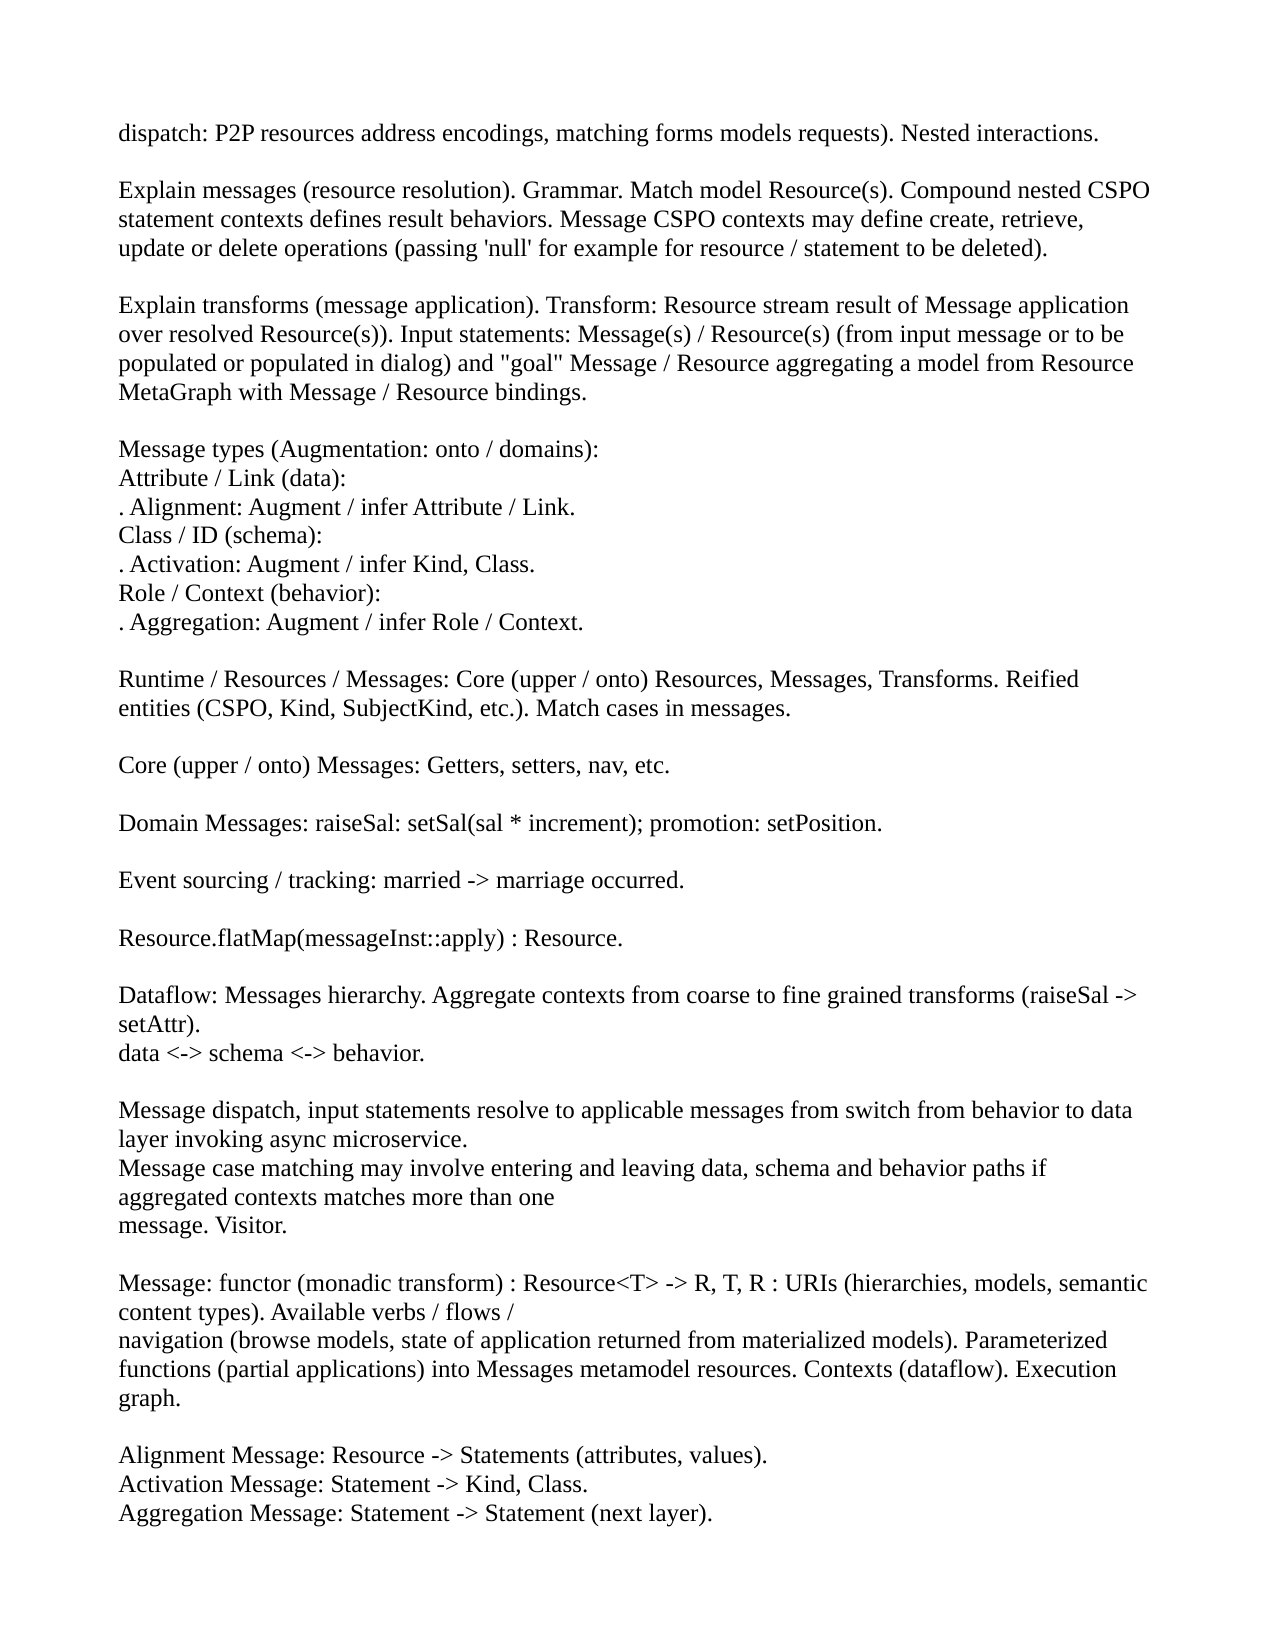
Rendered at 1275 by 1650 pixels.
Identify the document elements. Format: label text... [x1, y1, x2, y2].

text Explain transforms (message application). Transform: Resource stream result of Message application over resolved Resource(s)). Input statements: Message(s) / Resource(s) (from input message or to be populated or populated in dialog) and "goal" Message / Resource aggregating a model from Resource MetaGraph with Message / Resource bindings. [118, 262, 1157, 406]
text Resource.flatMap(messageInst::apply) : Resource. [118, 894, 1157, 952]
text Message types (Augmentation: onto / domains): Attribute / Link (data): . Alignment: Augment / infer Attribute / Link. Class / ID (schema): . Activation: Augment / infer Kind, Class. Role / Context (behavior): . Aggregation: Augment / infer Role / Context. [118, 406, 1157, 636]
text Runtime / Resources / Messages: Core (upper / onto) Resources, Messages, Transforms. Reified entities (CSPO, Kind, SubjectKind, etc.). Match cases in messages. [118, 636, 1157, 722]
text dispatch: P2P resources address encodings, matching forms models requests). Nested interactions. [118, 118, 1157, 147]
text Message: functor (monadic transform) : Resource<T> -> R, T, R : URIs (hierarchies, models, semantic content types). Available verbs / flows / navigation (browse models, state of application returned from materialized models). Parameterized functions (partial applications) into Messages metamodel resources. Contexts (dataflow). Execution graph. [118, 1239, 1157, 1412]
text Event sourcing / tracking: married -> marriage occurred. [118, 837, 1157, 894]
text Domain Messages: raiseSal: setSal(sal * increment); promotion: setPosition. [118, 779, 1157, 837]
text Dataflow: Messages hierarchy. Aggregate contexts from coarse to fine grained transforms (raiseSal -> setAttr). data <-> schema <-> behavior. [118, 952, 1157, 1067]
text Alignment Message: Resource -> Statements (attributes, values). Activation Message: Statement -> Kind, Class. Aggregation Message: Statement -> Statement (next layer). [118, 1412, 1157, 1527]
text Core (upper / onto) Messages: Getters, setters, nav, etc. [118, 751, 1157, 779]
text Message dispatch, input statements resolve to applicable messages from switch from behavior to data layer invoking async microservice. Message case matching may involve entering and leaving data, schema and behavior paths if aggregated contexts matches more than one message. Visitor. [118, 1067, 1157, 1239]
text Explain messages (resource resolution). Grammar. Match model Resource(s). Compound nested CSPO statement contexts defines result behaviors. Message CSPO contexts may define create, retrieve, update or delete operations (passing 'null' for example for resource / statement to be deleted). [118, 176, 1157, 262]
